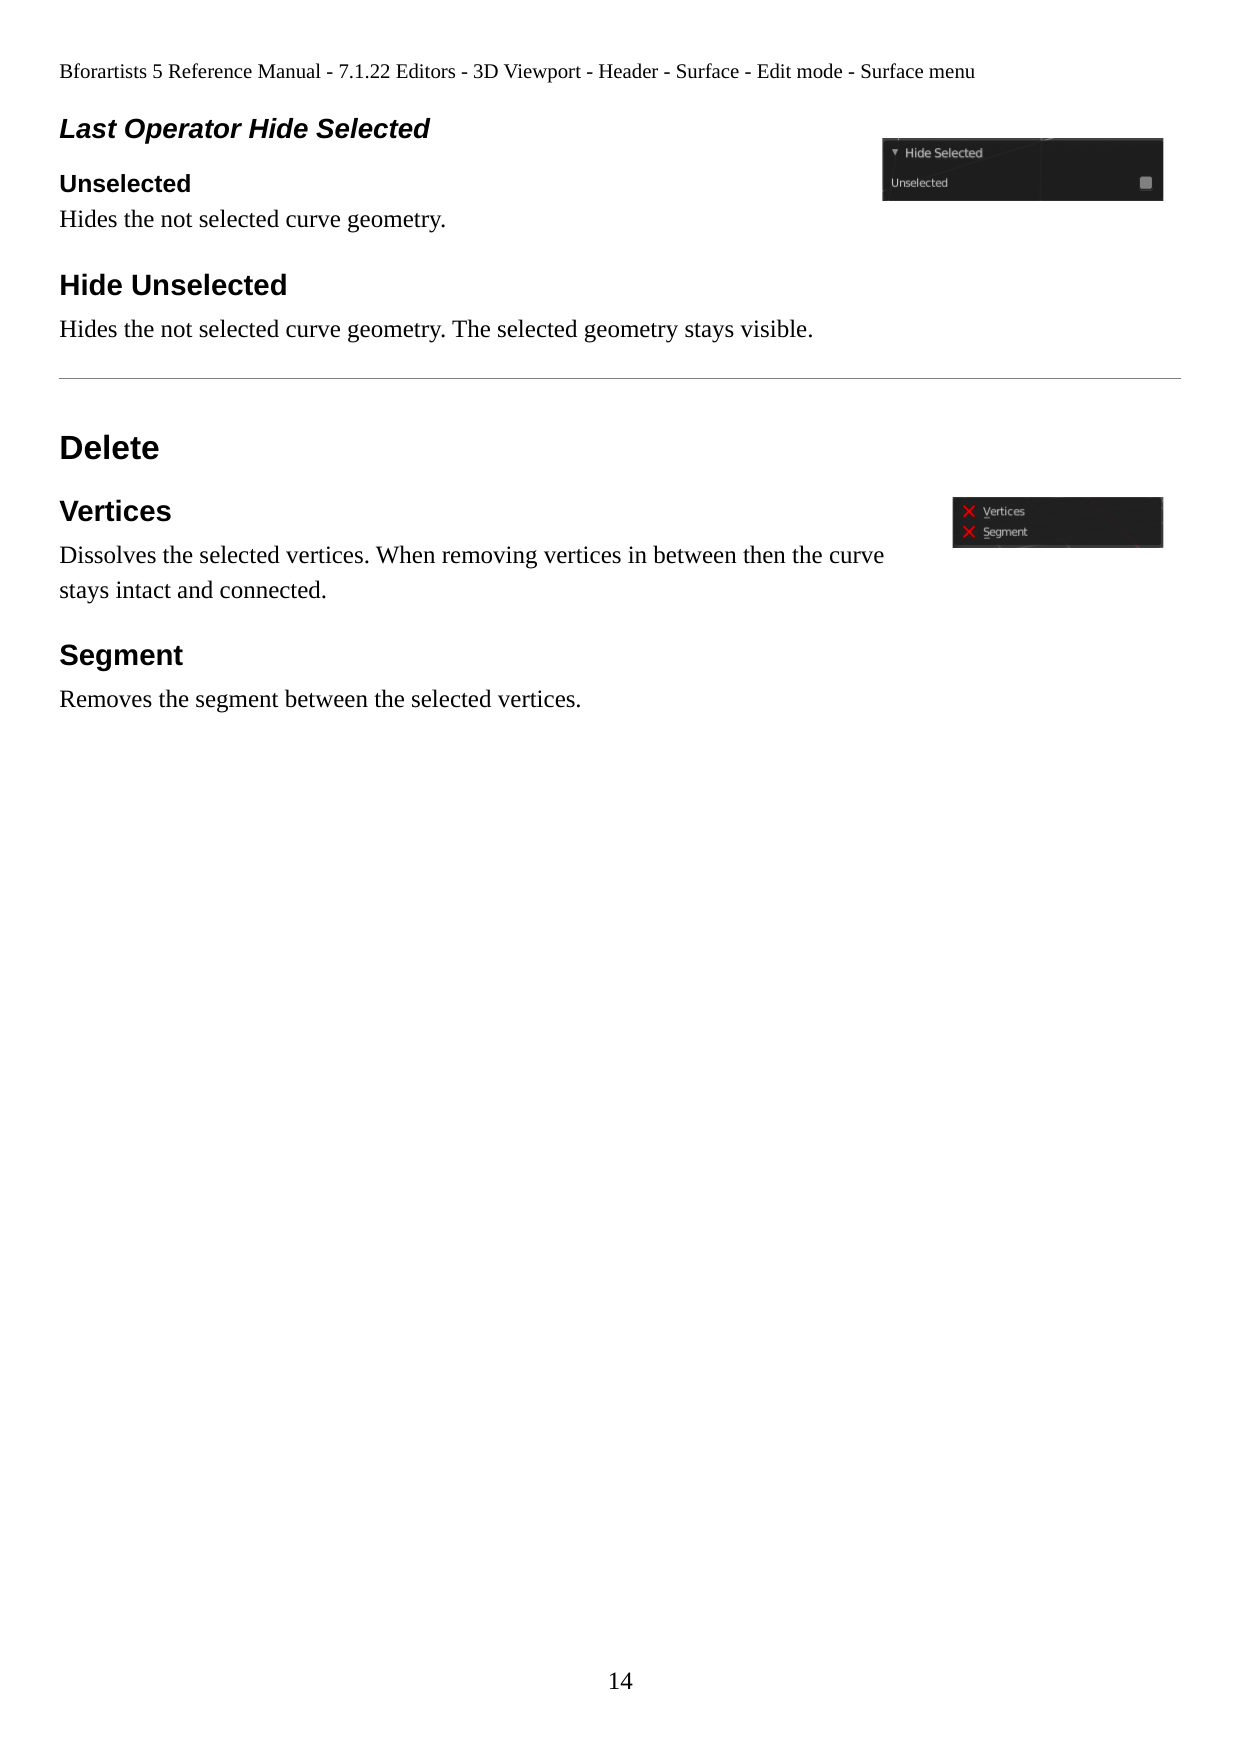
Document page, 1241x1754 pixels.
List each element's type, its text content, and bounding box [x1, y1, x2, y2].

text Removes the segment between the selected vertices. [59, 684, 1181, 713]
subtitle Unselected [59, 169, 882, 198]
subtitle Delete [59, 428, 1181, 467]
text Hides the not selected curve geometry. The selected geometry stays visible. [59, 314, 1181, 343]
subtitle [1164, 169, 1181, 198]
subtitle Last Operator Hide Selected [59, 113, 1181, 144]
subtitle Hide Unselected [59, 268, 1181, 302]
picture [882, 138, 1164, 201]
subtitle Segment [59, 638, 1181, 672]
subtitle Vertices [59, 494, 1181, 528]
text Hides the not selected curve geometry. [59, 204, 1181, 233]
text Dissolves the selected vertices. When removing vertices in between then the curve stays intact and connected. [59, 540, 1181, 603]
picture [952, 497, 1164, 548]
